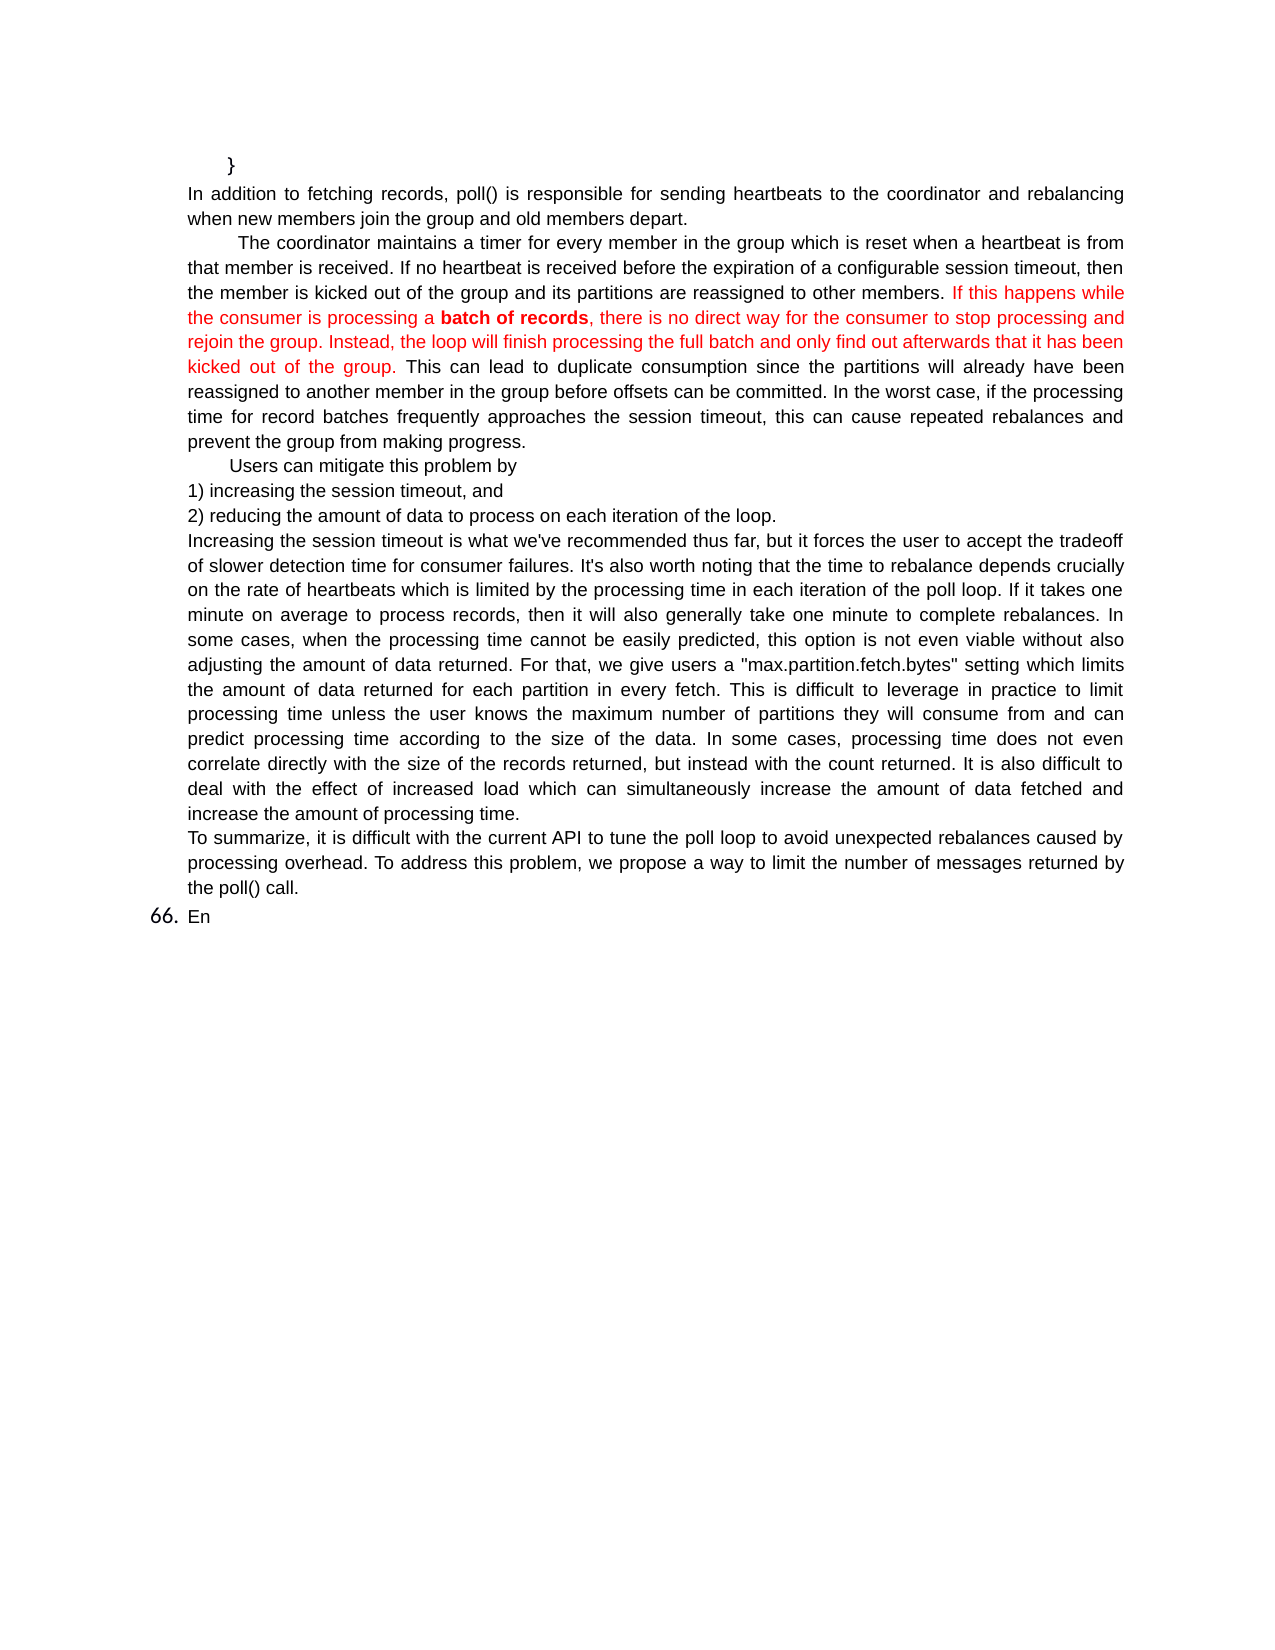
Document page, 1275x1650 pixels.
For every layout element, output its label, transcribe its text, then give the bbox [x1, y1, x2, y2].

list 1) increasing the session timeout, and [150, 480, 1125, 502]
list En [150, 902, 1125, 929]
list In addition to fetching records, poll() is responsible for sending heartbeats to the coordinator and rebalancing when new members join the group and old members depart. [150, 183, 1125, 229]
list } [187, 150, 1125, 178]
list Increasing the session timeout is what we've recommended thus far, but it forces the user to accept the tradeoff of slower detection time for consumer failures. It's also worth noting that the time to rebalance depends crucially on the rate of heartbeats which is limited by the processing time in each iteration of the poll loop. If it takes one minute on average to process records, then it will also generally take one minute to complete rebalances. In some cases, when the processing time cannot be easily predicted, this option is not even viable without also adjusting the amount of data returned. For that, we give users a "max.partition.fetch.bytes" setting which limits the amount of data returned for each partition in every fetch. This is difficult to leverage in practice to limit processing time unless the user knows the maximum number of partitions they will consume from and can predict processing time according to the size of the data. In some cases, processing time does not even correlate directly with the size of the records returned, but instead with the count returned. It is also difficult to deal with the effect of increased load which can simultaneously increase the amount of data fetched and increase the amount of processing time. [150, 530, 1125, 824]
list To summarize, it is difficult with the current API to tune the poll loop to avoid unexpected rebalances caused by processing overhead. To address this problem, we propose a way to limit the number of messages returned by the poll() call. [150, 827, 1125, 898]
list The coordinator maintains a timer for every member in the group which is reset when a heartbeat is from that member is received. If no heartbeat is received before the expiration of a configurable session timeout, then the member is kicked out of the group and its partitions are reassigned to other members. If this happens while the consumer is processing a batch of records, there is no direct way for the consumer to stop processing and rejoin the group. Instead, the loop will finish processing the full batch and only find out afterwards that it has been kicked out of the group. This can lead to duplicate consumption since the partitions will already have been reassigned to another member in the group before offsets can be committed. In the worst case, if the processing time for record batches frequently approaches the session timeout, this can cause repeated rebalances and prevent the group from making progress. [150, 232, 1125, 452]
list 2) reducing the amount of data to process on each iteration of the loop. [150, 505, 1125, 526]
list Users can mitigate this problem by [150, 455, 1125, 477]
